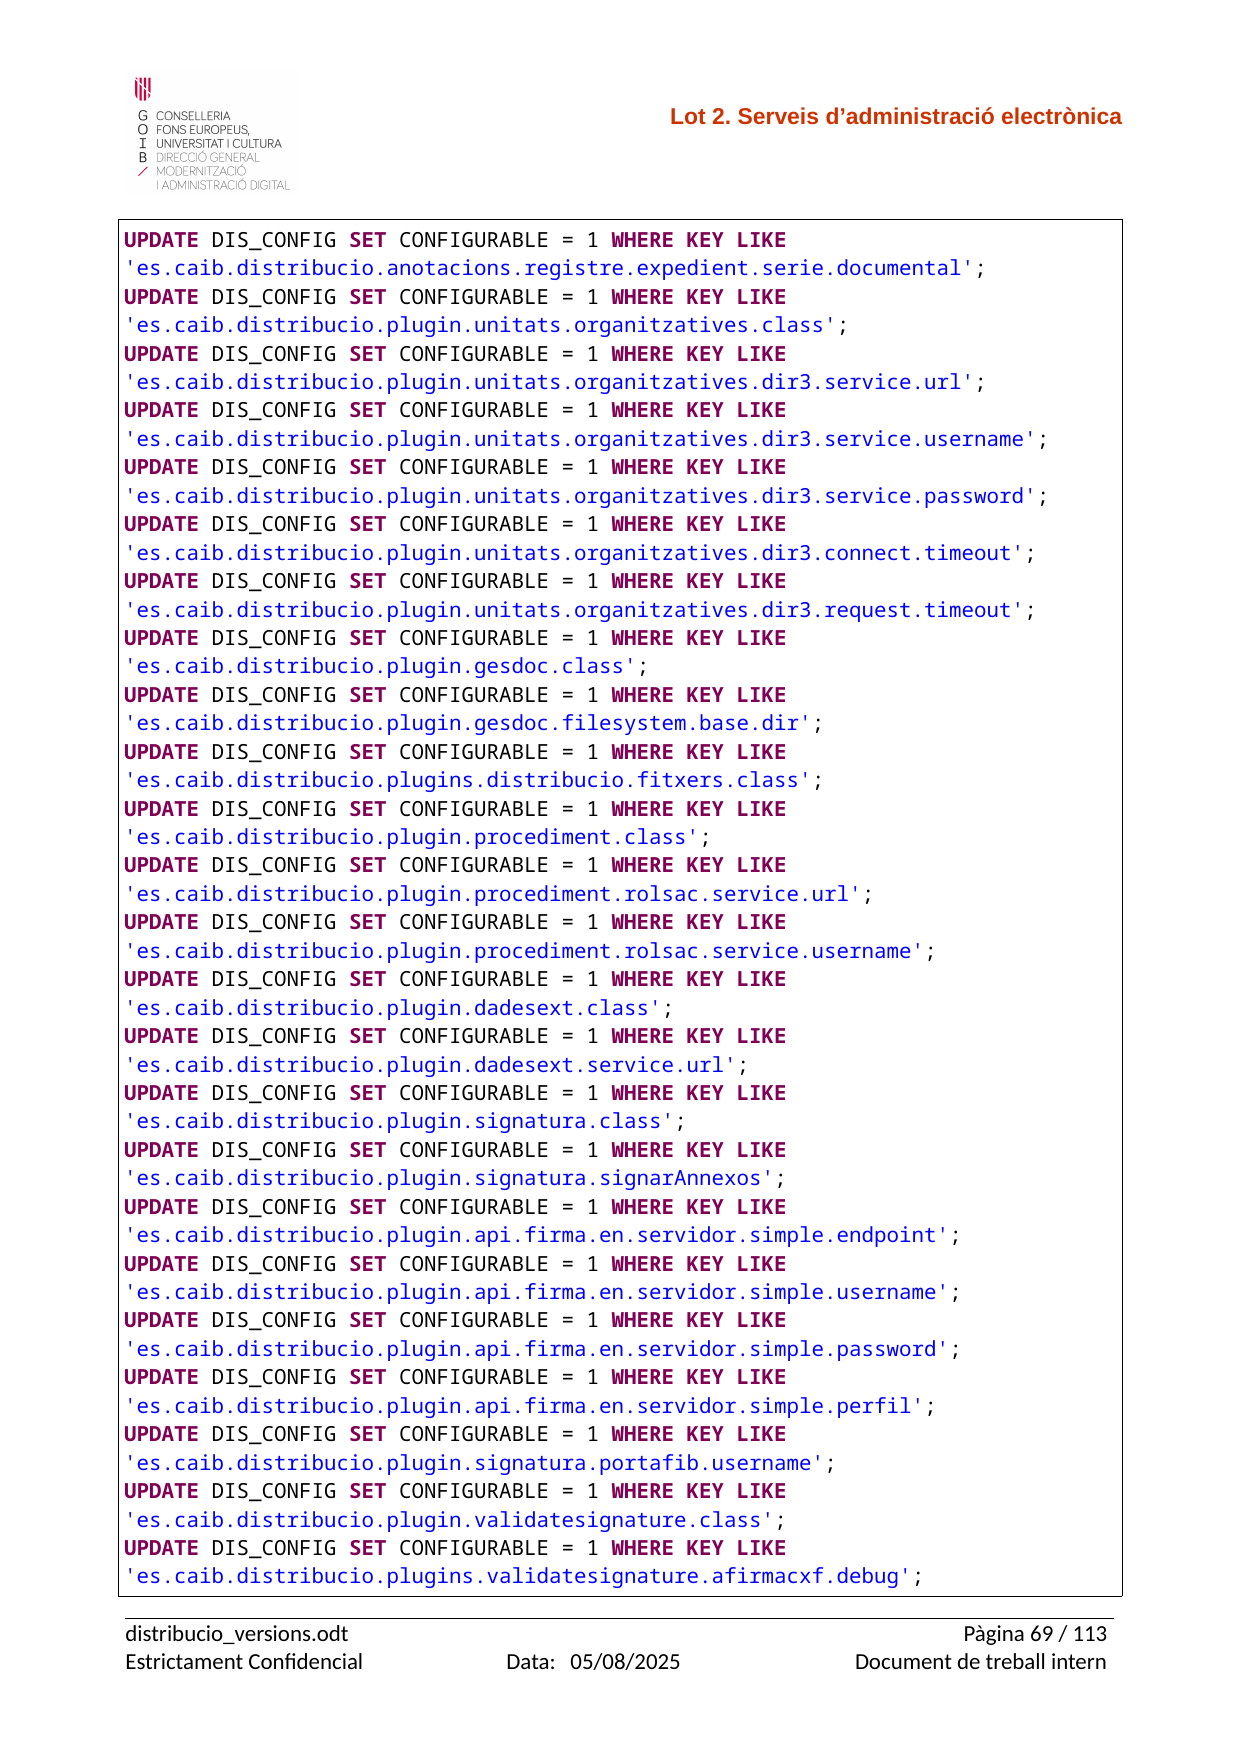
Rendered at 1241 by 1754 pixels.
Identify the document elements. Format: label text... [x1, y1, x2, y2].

table_header UPDATE DIS_CONFIG SET CONFIGURABLE = 1 WHERE KEY LIKE 'es.caib.distribucio.anotacions.registre.expedient.serie.documental'; UPDATE DIS_CONFIG SET CONFIGURABLE = 1 WHERE KEY LIKE 'es.caib.distribucio.plugin.unitats.organitzatives.class'; UPDATE DIS_CONFIG SET CONFIGURABLE = 1 WHERE KEY LIKE 'es.caib.distribucio.plugin.unitats.organitzatives.dir3.service.url'; UPDATE DIS_CONFIG SET CONFIGURABLE = 1 WHERE KEY LIKE 'es.caib.distribucio.plugin.unitats.organitzatives.dir3.service.username'; UPDATE DIS_CONFIG SET CONFIGURABLE = 1 WHERE KEY LIKE 'es.caib.distribucio.plugin.unitats.organitzatives.dir3.service.password'; UPDATE DIS_CONFIG SET CONFIGURABLE = 1 WHERE KEY LIKE 'es.caib.distribucio.plugin.unitats.organitzatives.dir3.connect.timeout'; UPDATE DIS_CONFIG SET CONFIGURABLE = 1 WHERE KEY LIKE 'es.caib.distribucio.plugin.unitats.organitzatives.dir3.request.timeout'; UPDATE DIS_CONFIG SET CONFIGURABLE = 1 WHERE KEY LIKE 'es.caib.distribucio.plugin.gesdoc.class'; UPDATE DIS_CONFIG SET CONFIGURABLE = 1 WHERE KEY LIKE 'es.caib.distribucio.plugin.gesdoc.filesystem.base.dir'; UPDATE DIS_CONFIG SET CONFIGURABLE = 1 WHERE KEY LIKE 'es.caib.distribucio.plugins.distribucio.fitxers.class'; UPDATE DIS_CONFIG SET CONFIGURABLE = 1 WHERE KEY LIKE 'es.caib.distribucio.plugin.procediment.class'; UPDATE DIS_CONFIG SET CONFIGURABLE = 1 WHERE KEY LIKE 'es.caib.distribucio.plugin.procediment.rolsac.service.url'; UPDATE DIS_CONFIG SET CONFIGURABLE = 1 WHERE KEY LIKE 'es.caib.distribucio.plugin.procediment.rolsac.service.username'; UPDATE DIS_CONFIG SET CONFIGURABLE = 1 WHERE KEY LIKE 'es.caib.distribucio.plugin.dadesext.class'; UPDATE DIS_CONFIG SET CONFIGURABLE = 1 WHERE KEY LIKE 'es.caib.distribucio.plugin.dadesext.service.url'; UPDATE DIS_CONFIG SET CONFIGURABLE = 1 WHERE KEY LIKE 'es.caib.distribucio.plugin.signatura.class'; UPDATE DIS_CONFIG SET CONFIGURABLE = 1 WHERE KEY LIKE 'es.caib.distribucio.plugin.signatura.signarAnnexos'; UPDATE DIS_CONFIG SET CONFIGURABLE = 1 WHERE KEY LIKE 'es.caib.distribucio.plugin.api.firma.en.servidor.simple.endpoint'; UPDATE DIS_CONFIG SET CONFIGURABLE = 1 WHERE KEY LIKE 'es.caib.distribucio.plugin.api.firma.en.servidor.simple.username'; UPDATE DIS_CONFIG SET CONFIGURABLE = 1 WHERE KEY LIKE 'es.caib.distribucio.plugin.api.firma.en.servidor.simple.password'; UPDATE DIS_CONFIG SET CONFIGURABLE = 1 WHERE KEY LIKE 'es.caib.distribucio.plugin.api.firma.en.servidor.simple.perfil'; UPDATE DIS_CONFIG SET CONFIGURABLE = 1 WHERE KEY LIKE 'es.caib.distribucio.plugin.signatura.portafib.username'; UPDATE DIS_CONFIG SET CONFIGURABLE = 1 WHERE KEY LIKE 'es.caib.distribucio.plugin.validatesignature.class'; UPDATE DIS_CONFIG SET CONFIGURABLE = 1 WHERE KEY LIKE 'es.caib.distribucio.plugins.validatesignature.afirmacxf.debug'; [119, 220, 1122, 1596]
picture [126, 70, 299, 197]
